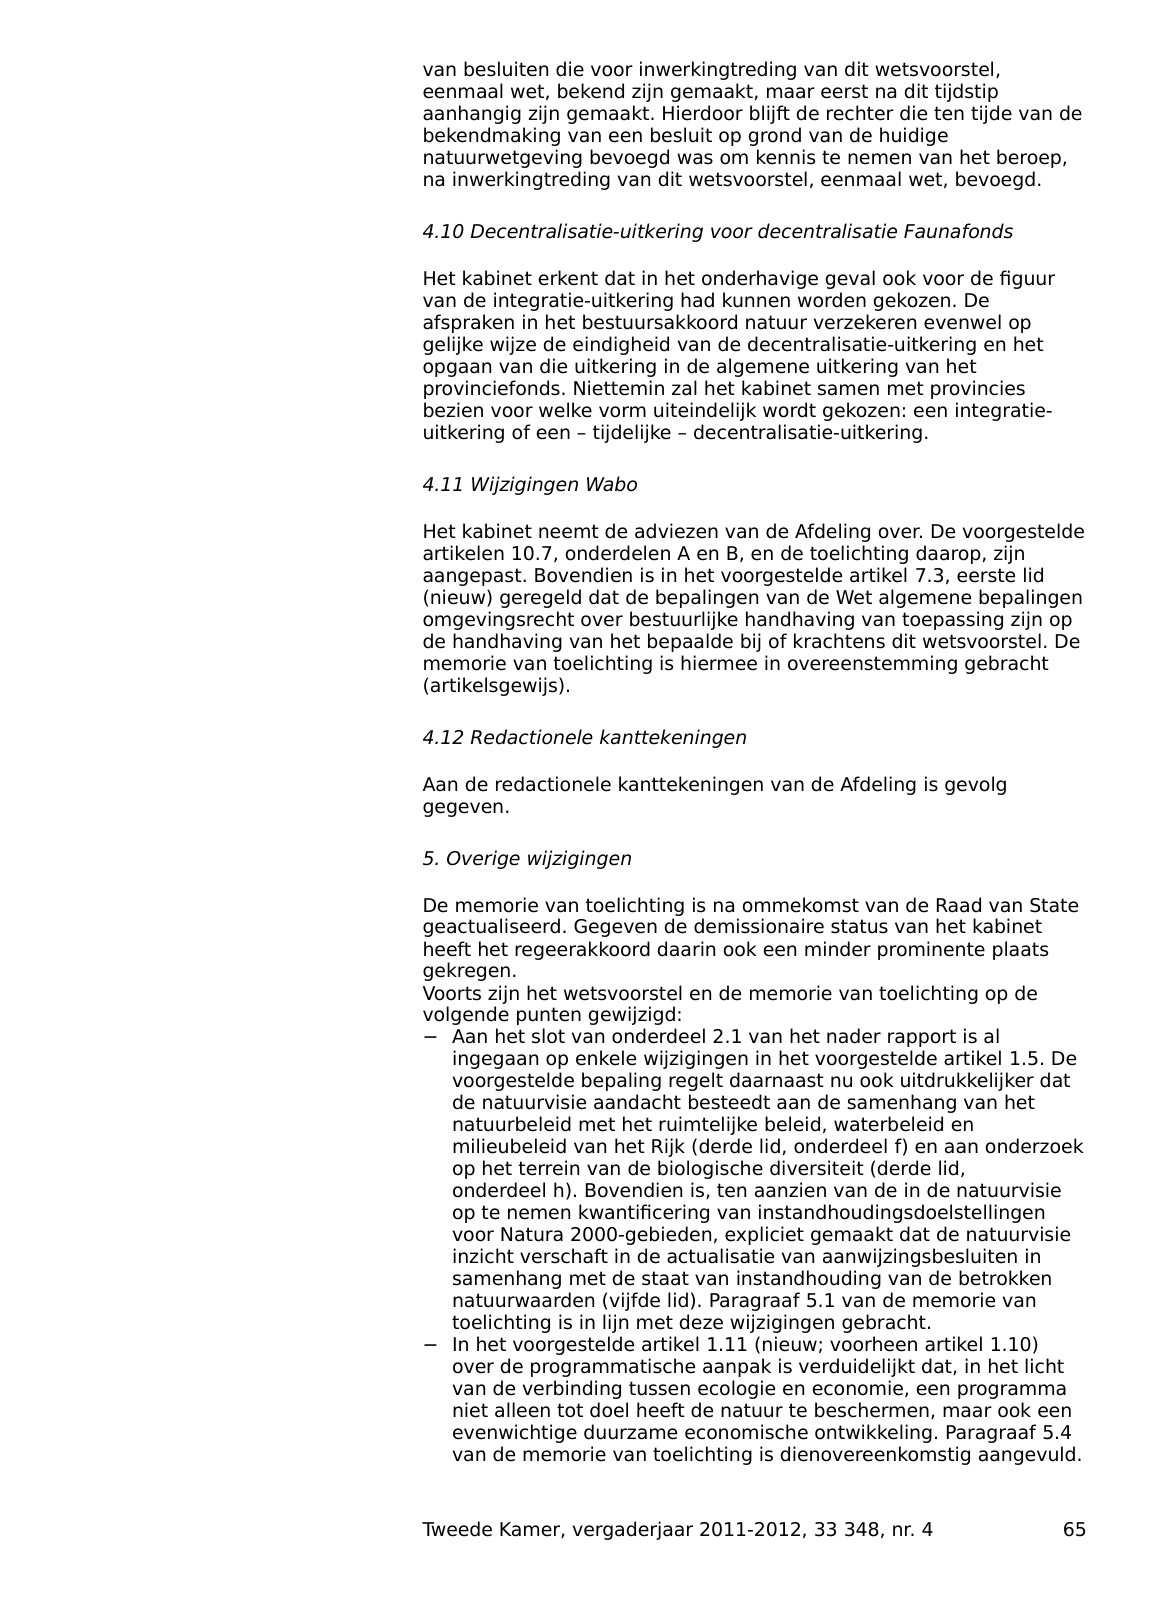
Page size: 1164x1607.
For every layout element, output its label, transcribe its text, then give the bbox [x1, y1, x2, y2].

text Aan de redactionele kanttekeningen van de Afdeling is gevolg gegeven. [422, 773, 1087, 817]
text − In het voorgestelde artikel 1.11 (nieuw; voorheen artikel 1.10) over de programmatische aanpak is verduidelijkt dat, in het licht van de verbinding tussen ecologie en economie, een programma niet alleen tot doel heeft de natuur te beschermen, maar ook een evenwichtige duurzame economische ontwikkeling. Paragraaf 5.4 van de memorie van toelichting is dienovereenkomstig aangevuld. [422, 1334, 1087, 1466]
text van besluiten die voor inwerkingtreding van dit wetsvoorstel, eenmaal wet, bekend zijn gemaakt, maar eerst na dit tijdstip aanhangig zijn gemaakt. Hierdoor blijft de rechter die ten tijde van de bekendmaking van een besluit op grond van de huidige natuurwetgeving bevoegd was om kennis te nemen van het beroep, na inwerkingtreding van dit wetsvoorstel, eenmaal wet, bevoegd. [422, 59, 1087, 191]
text De memorie van toelichting is na ommekomst van de Raad van State geactualiseerd. Gegeven de demissionaire status van het kabinet heeft het regeerakkoord daarin ook een minder prominente plaats gekregen. [422, 894, 1087, 982]
text Het kabinet erkent dat in het onderhavige geval ook voor de figuur van de integratie-uitkering had kunnen worden gekozen. De afspraken in het bestuursakkoord natuur verzekeren evenwel op gelijke wijze de eindigheid van de decentralisatie-uitkering en het opgaan van die uitkering in de algemene uitkering van het provinciefonds. Niettemin zal het kabinet samen met provincies bezien voor welke vorm uiteindelijk wordt gekozen: een integratie-uitkering of een – tijdelijke – decentralisatie-uitkering. [422, 268, 1087, 444]
subtitle 4.11 Wijzigingen Wabo [422, 474, 1087, 496]
text − Aan het slot van onderdeel 2.1 van het nader rapport is al ingegaan op enkele wijzigingen in het voorgestelde artikel 1.5. De voorgestelde bepaling regelt daarnaast nu ook uitdrukkelijker dat de natuurvisie aandacht besteedt aan de samenhang van het natuurbeleid met het ruimtelijke beleid, waterbeleid en milieubeleid van het Rijk (derde lid, onderdeel f) en aan onderzoek op het terrein van de biologische diversiteit (derde lid, onderdeel h). Bovendien is, ten aanzien van de in de natuurvisie op te nemen kwantificering van instandhoudingsdoelstellingen voor Natura 2000-gebieden, expliciet gemaakt dat de natuurvisie inzicht verschaft in de actualisatie van aanwijzingsbesluiten in samenhang met de staat van instandhouding van de betrokken natuurwaarden (vijfde lid). Paragraaf 5.1 van de memorie van toelichting is in lijn met deze wijzigingen gebracht. [422, 1026, 1087, 1334]
subtitle 4.12 Redactionele kanttekeningen [422, 727, 1087, 748]
text Het kabinet neemt de adviezen van de Afdeling over. De voorgestelde artikelen 10.7, onderdelen A en B, en de toelichting daarop, zijn aangepast. Bovendien is in het voorgestelde artikel 7.3, eerste lid (nieuw) geregeld dat de bepalingen van de Wet algemene bepalingen omgevingsrecht over bestuurlijke handhaving van toepassing zijn op de handhaving van het bepaalde bij of krachtens dit wetsvoorstel. De memorie van toelichting is hiermee in overeenstemming gebracht (artikelsgewijs). [422, 521, 1087, 697]
subtitle 5. Overige wijzigingen [422, 847, 1087, 869]
subtitle 4.10 Decentralisatie-uitkering voor decentralisatie Faunafonds [422, 221, 1087, 243]
text Voorts zijn het wetsvoorstel en de memorie van toelichting op de volgende punten gewijzigd: [422, 982, 1087, 1026]
